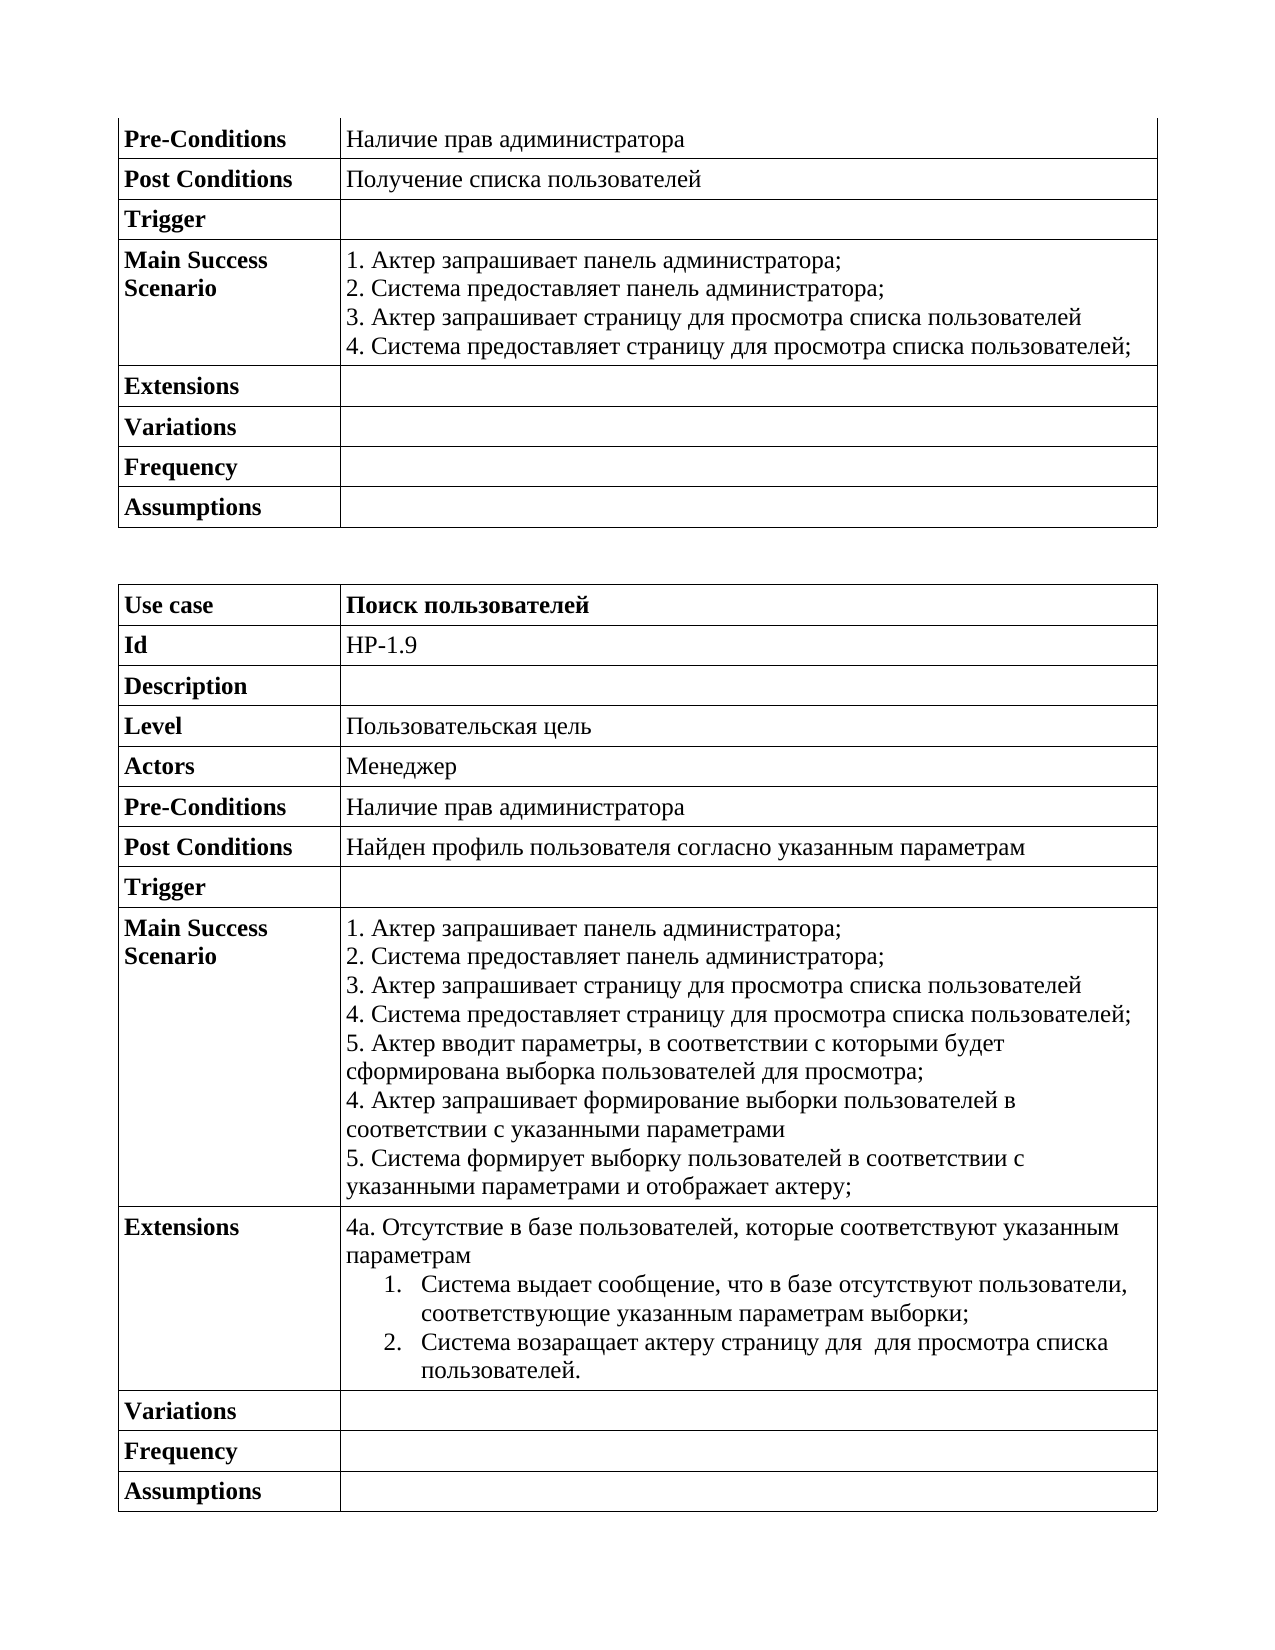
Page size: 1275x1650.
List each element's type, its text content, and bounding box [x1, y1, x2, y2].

table_cell [341, 407, 1157, 446]
table_cell Main Success Scenario [119, 240, 340, 365]
table_cell [341, 487, 1157, 527]
table_cell Extensions [119, 366, 340, 406]
table_header Поиск пользователей [341, 585, 1157, 625]
table_cell Найден профиль пользователя согласно указанным параметрам [341, 827, 1157, 866]
table_cell Extensions [119, 1207, 340, 1390]
table_cell Наличие прав адиминистратора [341, 787, 1157, 826]
table_cell Variations [119, 1391, 340, 1430]
table_cell Variations [119, 407, 340, 446]
table_cell [341, 447, 1157, 486]
table_cell Frequency [119, 447, 340, 486]
table_cell [341, 1391, 1157, 1430]
table_cell Trigger [119, 200, 340, 239]
table_cell Пользовательская цель [341, 706, 1157, 746]
table_cell Post Conditions [119, 827, 340, 866]
table_cell [341, 867, 1157, 907]
table_cell Trigger [119, 867, 340, 907]
table_cell Менеджер [341, 747, 1157, 786]
table_cell [341, 366, 1157, 406]
table_cell Наличие прав адиминистратора [341, 118, 1157, 158]
table_cell 1. Актер запрашивает панель администратора; 2. Система предоставляет панель администратора; 3. Актер запрашивает страницу для просмотра списка пользователей 4. Система предоставляет страницу для просмотра списка пользователей; [341, 240, 1157, 365]
table_cell Pre-Conditions [119, 787, 340, 826]
table_cell 4а. Отсутствие в базе пользователей, которые соответствуют указанным параметрам Система выдает сообщение, что в базе отсутствуют пользователи, соответствующие указанным параметрам выборки; Система возаращает актеру страницу для для просмотра списка пользователей. [341, 1207, 1157, 1390]
table_cell НР-1.9 [341, 626, 1157, 665]
table_cell 1. Актер запрашивает панель администратора; 2. Система предоставляет панель администратора; 3. Актер запрашивает страницу для просмотра списка пользователей 4. Система предоставляет страницу для просмотра списка пользователей; 5. Актер вводит параметры, в соответствии с которыми будет сформирована выборка пользователей для просмотра; 4. Актер запрашивает формирование выборки пользователей в соответствии с указанными параметрами 5. Система формирует выборку пользователей в соответствии с указанными параметрами и отображает актеру; [341, 908, 1157, 1206]
table_cell Assumptions [119, 1472, 340, 1511]
table_cell Pre-Conditions [119, 118, 340, 158]
table_cell Actors [119, 747, 340, 786]
table_cell Получение списка пользователей [341, 159, 1157, 199]
table_header Use case [119, 585, 340, 625]
table_cell [341, 200, 1157, 239]
table_cell Description [119, 666, 340, 705]
table_cell [341, 666, 1157, 705]
table_cell Post Conditions [119, 159, 340, 199]
table_cell Id [119, 626, 340, 665]
table_cell [341, 1431, 1157, 1471]
table_cell [341, 1472, 1157, 1511]
table_cell Main Success Scenario [119, 908, 340, 1206]
table_cell Assumptions [119, 487, 340, 527]
table_cell Level [119, 706, 340, 746]
table_cell Frequency [119, 1431, 340, 1471]
